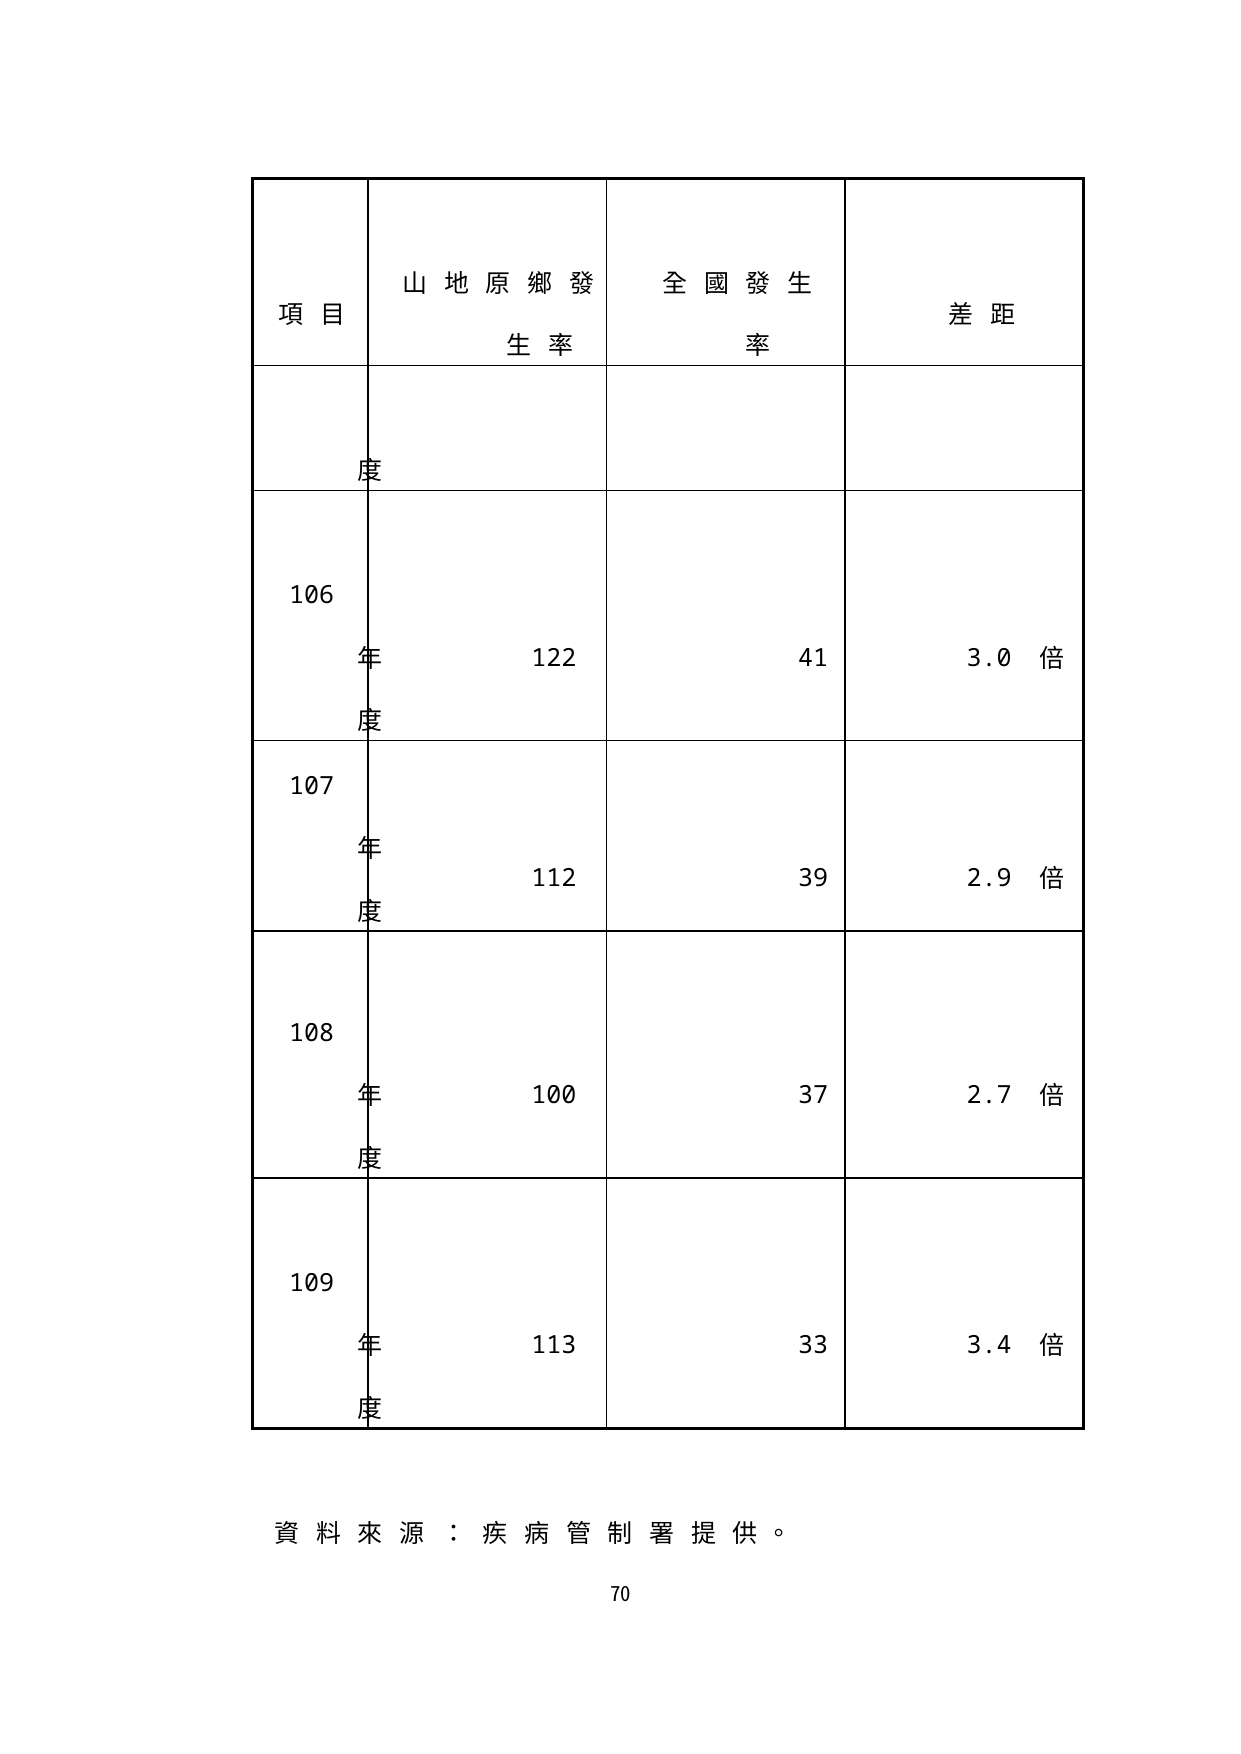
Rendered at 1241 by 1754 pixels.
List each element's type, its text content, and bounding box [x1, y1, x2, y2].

table_header 全國發生率 [607, 180, 844, 365]
table_header 項目 [254, 180, 367, 365]
table_cell [846, 366, 1082, 490]
table_header 山地原鄉發生率 [369, 180, 606, 365]
table_cell 113 [369, 1179, 606, 1427]
table_cell [607, 366, 844, 490]
table_cell 107年度 [254, 741, 367, 930]
table_cell 37 [607, 932, 844, 1177]
table_cell 105年度 [254, 366, 367, 490]
table_cell 41 [607, 491, 844, 740]
table_cell 136 [369, 366, 606, 490]
table_cell 106年度 [254, 491, 367, 740]
table_cell 3.0倍 [846, 491, 1082, 740]
table_cell 33 [607, 1179, 844, 1427]
text 資料來源：疾病管制署提供。 [242, 1490, 1058, 1552]
table_cell 2.7倍 [846, 932, 1082, 1177]
table_cell 2.9倍 [846, 741, 1082, 930]
table_cell 100 [369, 932, 606, 1177]
table_cell 39 [607, 741, 844, 930]
table_cell 112 [369, 741, 606, 930]
table_cell 122 [369, 491, 606, 740]
table_header 差距 [846, 180, 1082, 365]
table_cell 109年度 [254, 1179, 367, 1427]
table_cell 3.4倍 [846, 1179, 1082, 1427]
table_cell 108年度 [254, 932, 367, 1177]
